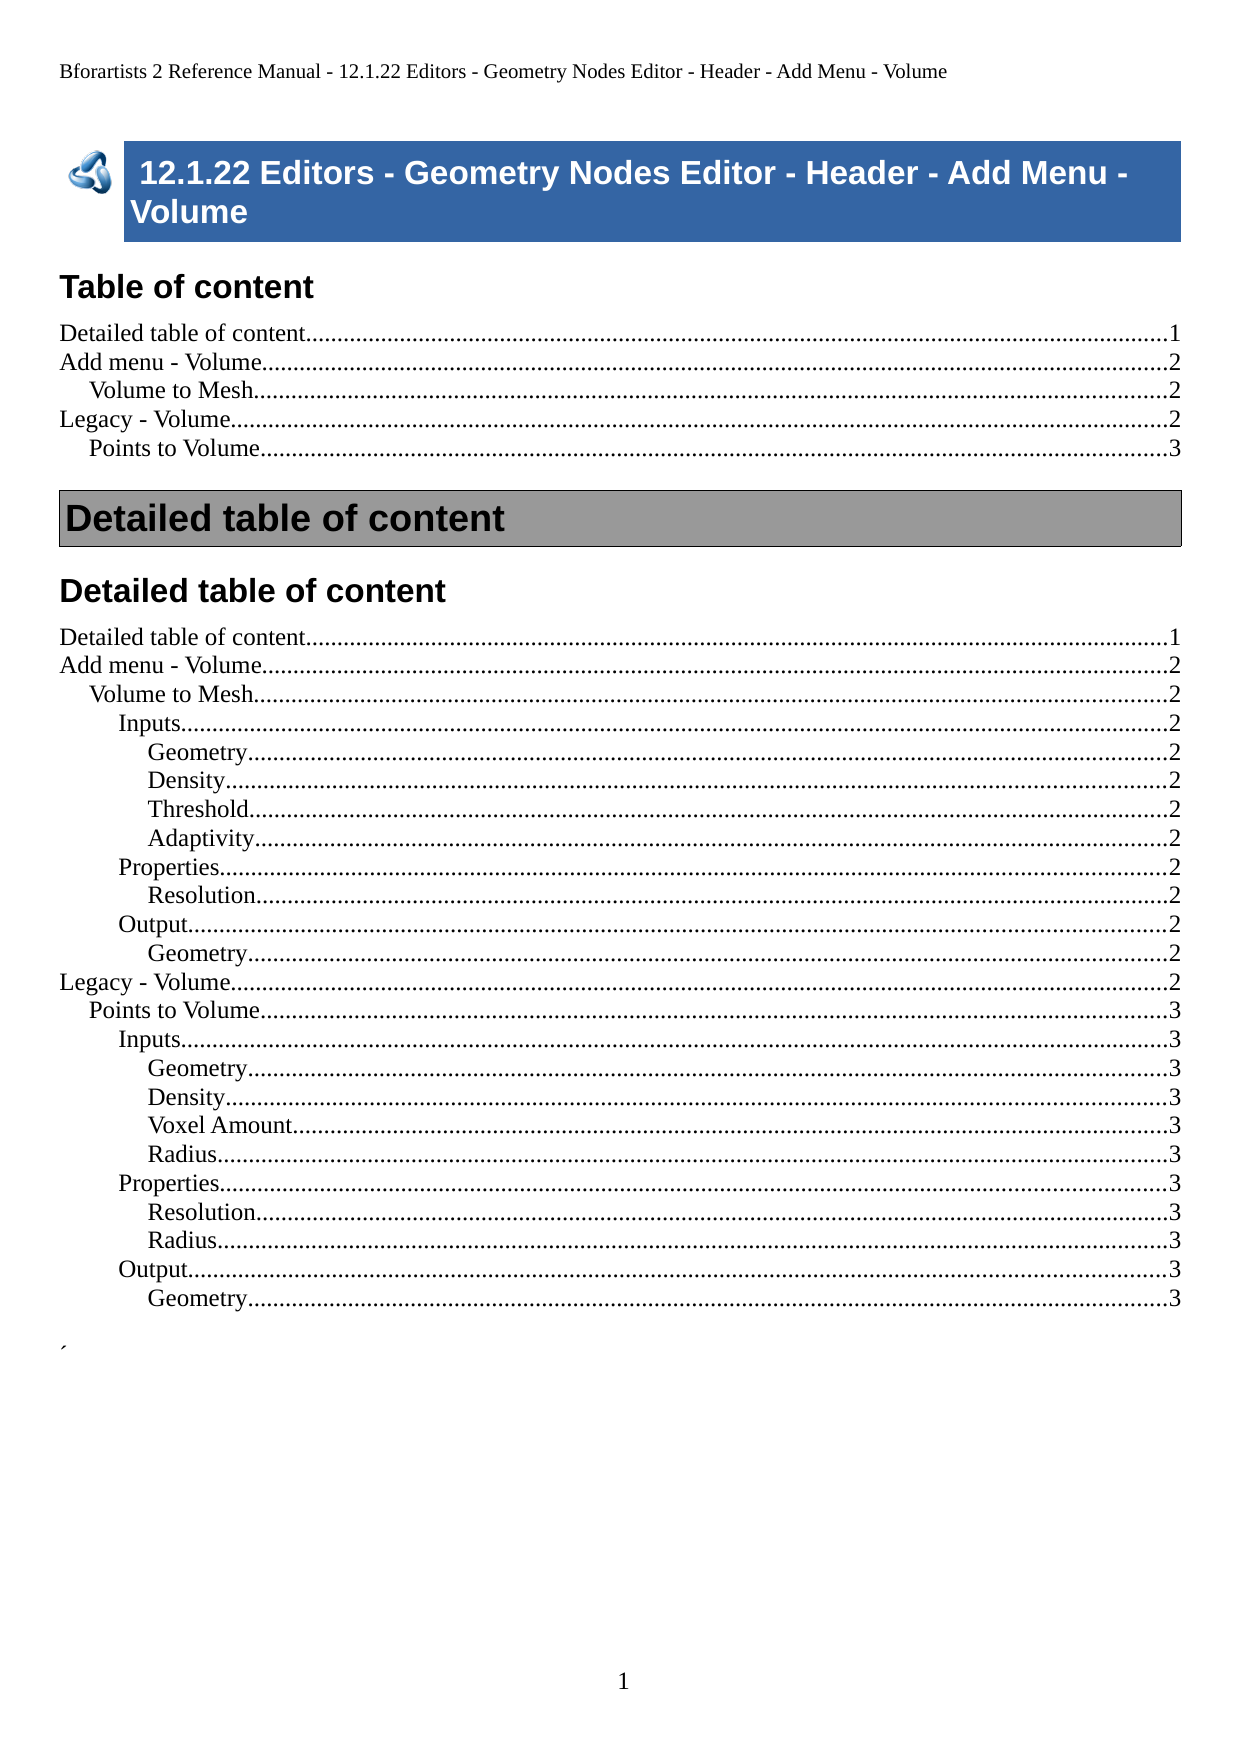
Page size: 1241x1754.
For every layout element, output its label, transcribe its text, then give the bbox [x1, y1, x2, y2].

text Inputs 2 [118, 708, 1181, 737]
table_header 12.1.22 Editors - Geometry Nodes Editor - Header - Add Menu - Volume [124, 141, 1181, 242]
text Legacy - Volume 2 [59, 404, 1181, 433]
text Output 3 [118, 1254, 1181, 1283]
text Properties 3 [118, 1168, 1181, 1197]
table_header [59, 141, 124, 242]
text Geometry 2 [147, 938, 1181, 967]
subtitle Table of content [59, 267, 1181, 305]
text Points to Volume 3 [88, 433, 1181, 462]
text Density 3 [147, 1082, 1181, 1110]
table_header Detailed table of content [60, 491, 1181, 546]
text Resolution 2 [147, 880, 1181, 909]
text Density 2 [147, 765, 1181, 794]
text Radius 3 [147, 1225, 1181, 1254]
text Volume to Mesh 2 [88, 375, 1181, 404]
text Geometry 3 [147, 1283, 1181, 1312]
text Geometry 2 [147, 737, 1181, 765]
text ´ [59, 1340, 1181, 1369]
text Resolution 3 [147, 1197, 1181, 1225]
text Points to Volume 3 [88, 995, 1181, 1024]
text Inputs 3 [118, 1024, 1181, 1053]
text Detailed table of content 1 [59, 318, 1181, 347]
subtitle Detailed table of content [59, 571, 1181, 609]
text Add menu - Volume 2 [59, 347, 1181, 375]
text Output 2 [118, 909, 1181, 938]
text Legacy - Volume 2 [59, 967, 1181, 995]
text Volume to Mesh 2 [88, 679, 1181, 708]
text Properties 2 [118, 852, 1181, 880]
text Add menu - Volume 2 [59, 650, 1181, 679]
text Voxel Amount 3 [147, 1110, 1181, 1139]
text Geometry 3 [147, 1053, 1181, 1082]
text Radius 3 [147, 1139, 1181, 1168]
text Detailed table of content 1 [59, 622, 1181, 650]
text Threshold 2 [147, 794, 1181, 823]
text Adaptivity 2 [147, 823, 1181, 852]
picture [65, 147, 114, 197]
